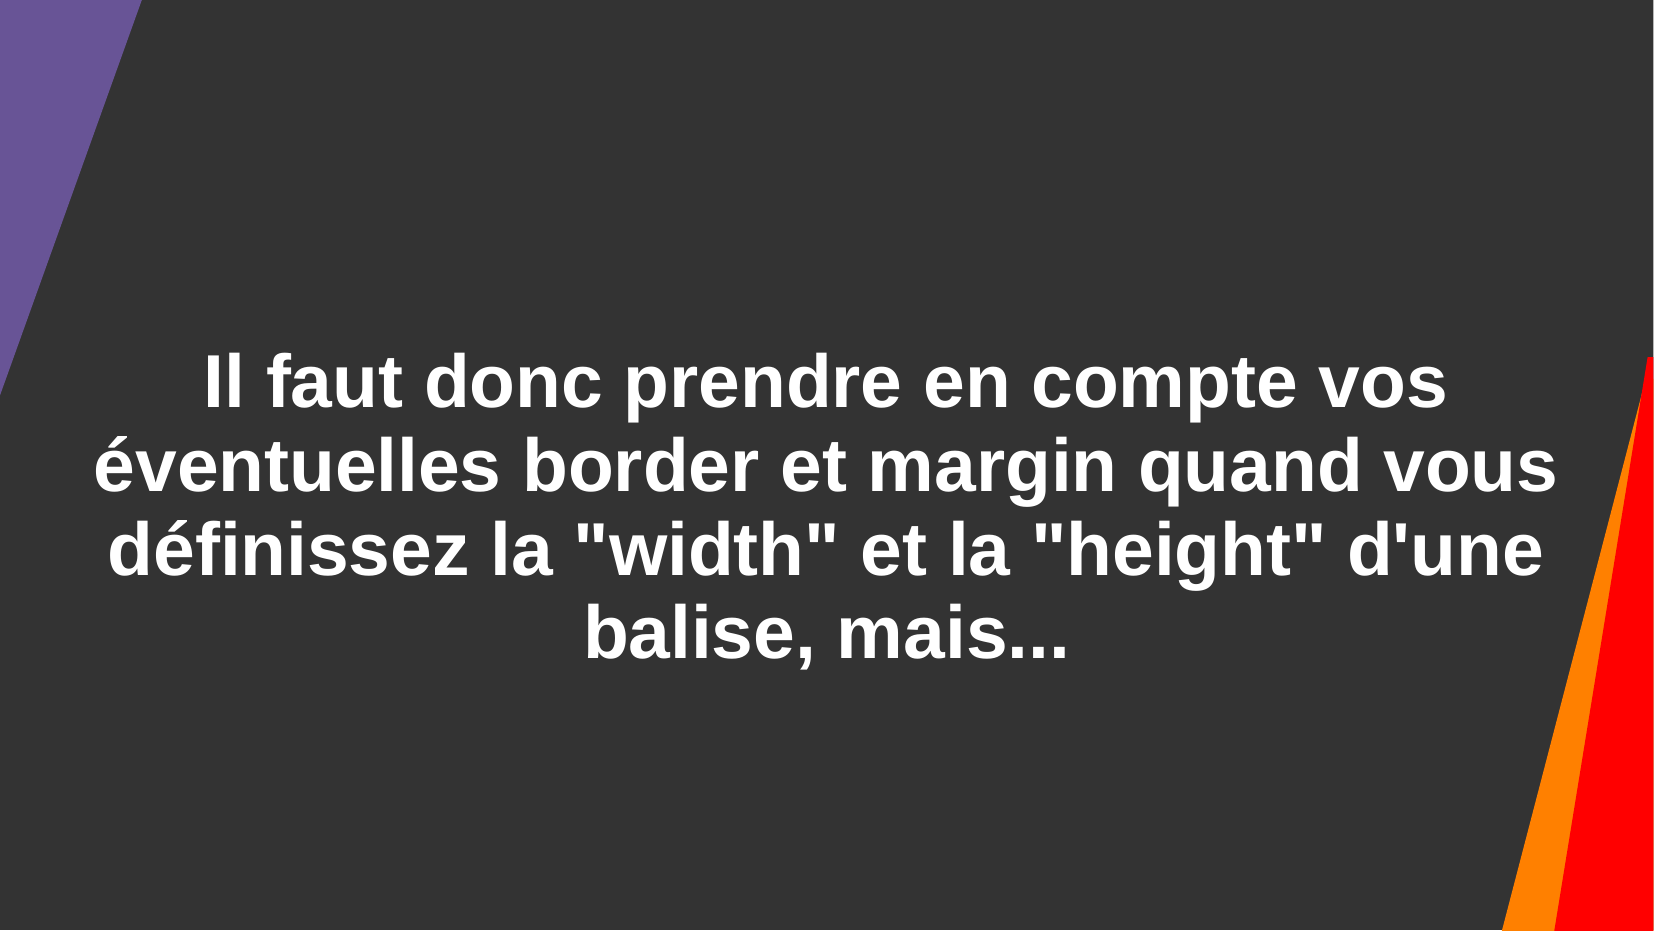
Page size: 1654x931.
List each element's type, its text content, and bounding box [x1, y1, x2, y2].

text_box [0, 0, 142, 396]
title Il faut donc prendre en compte vos éventuelles border et margin quand vous définissez la "width" et la "height" d'une balise, mais... [31, 339, 1622, 676]
text_box [1501, 356, 1654, 931]
